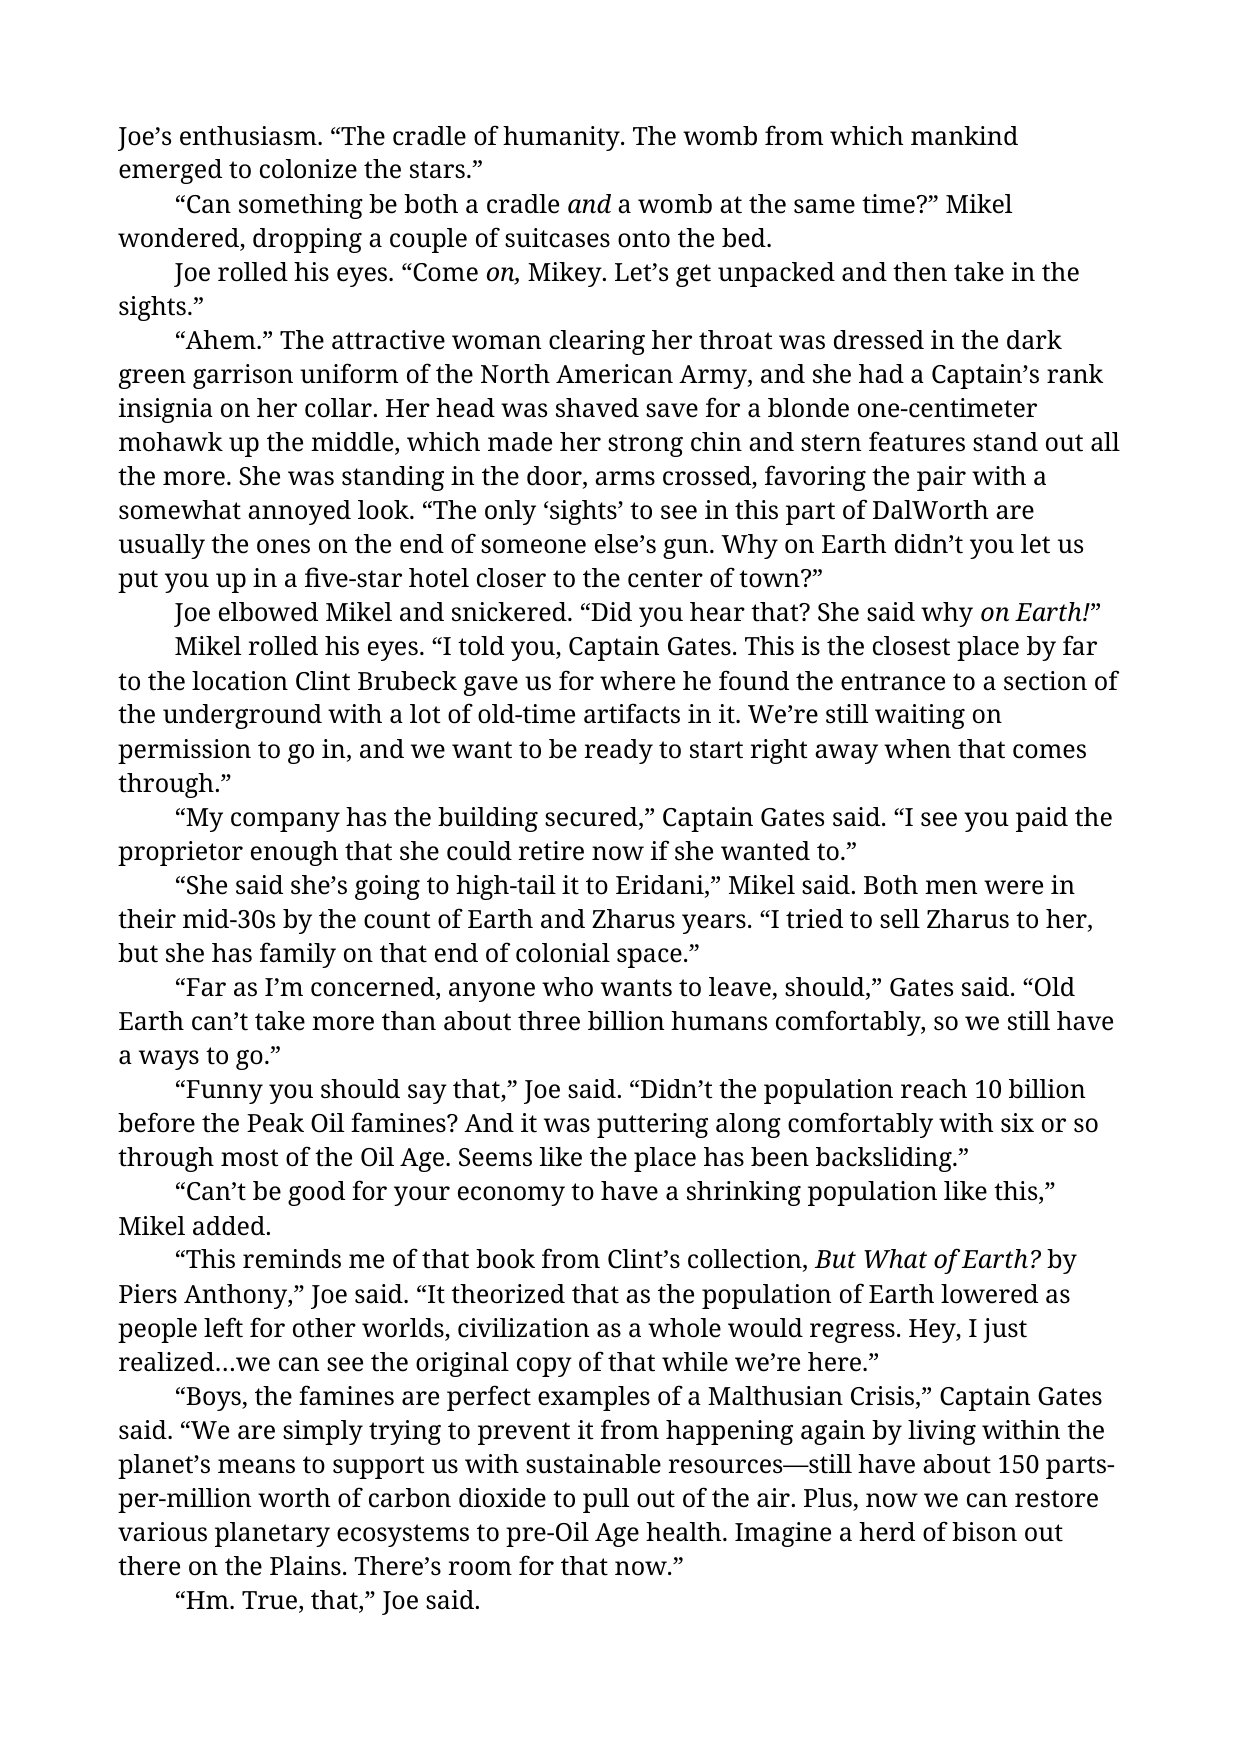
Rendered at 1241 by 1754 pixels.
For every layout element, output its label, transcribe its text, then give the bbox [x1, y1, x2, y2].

text Joe elbowed Mikel and snickered. “Did you hear that? She said why on Earth!” [118, 595, 1122, 629]
text “She said she’s going to high-tail it to Eridani,” Mikel said. Both men were in their mid-30s by the count of Earth and Zharus years. “I tried to sell Zharus to her, but she has family on that end of colonial space.” [118, 867, 1122, 970]
text Joe rolled his eyes. “Come on, Mikey. Let’s get unpacked and then take in the sights.” [118, 254, 1122, 322]
text “Hm. True, that,” Joe said. [118, 1583, 1122, 1617]
text “This reminds me of that book from Clint’s collection, But What of Earth? by Piers Anthony,” Joe said. “It theorized that as the population of Earth lowered as people left for other worlds, civilization as a whole would regress. Hey, I just realized…we can see the original copy of that while we’re here.” [118, 1242, 1122, 1378]
text Joe’s enthusiasm. “The cradle of humanity. The womb from which mankind emerged to colonize the stars.” [118, 118, 1122, 186]
text “Can’t be good for your economy to have a shrinking population like this,” Mikel added. [118, 1174, 1122, 1242]
text “Boys, the famines are perfect examples of a Malthusian Crisis,” Captain Gates said. “We are simply trying to prevent it from happening again by living within the planet’s means to support us with sustainable resources—still have about 150 parts-per-million worth of carbon dioxide to pull out of the air. Plus, now we can restore various planetary ecosystems to pre-Oil Age health. Imagine a herd of bison out there on the Plains. There’s room for that now.” [118, 1378, 1122, 1583]
text “Ahem.” The attractive woman clearing her throat was dressed in the dark green garrison uniform of the North American Army, and she had a Captain’s rank insignia on her collar. Her head was shaved save for a blonde one-centimeter mohawk up the middle, which made her strong chin and stern features stand out all the more. She was standing in the door, arms crossed, favoring the pair with a somewhat annoyed look. “The only ‘sights’ to see in this part of DalWorth are usually the ones on the end of someone else’s gun. Why on Earth didn’t you let us put you up in a five-star hotel closer to the center of town?” [118, 322, 1122, 595]
text “Funny you should say that,” Joe said. “Didn’t the population reach 10 billion before the Peak Oil famines? And it was puttering along comfortably with six or so through most of the Oil Age. Seems like the place has been backsliding.” [118, 1072, 1122, 1174]
text “My company has the building secured,” Captain Gates said. “I see you paid the proprietor enough that she could retire now if she wanted to.” [118, 799, 1122, 867]
text “Far as I’m concerned, anyone who wants to leave, should,” Gates said. “Old Earth can’t take more than about three billion humans comfortably, so we still have a ways to go.” [118, 970, 1122, 1072]
text “Can something be both a cradle and a womb at the same time?” Mikel wondered, dropping a couple of suitcases onto the bed. [118, 186, 1122, 254]
text Mikel rolled his eyes. “I told you, Captain Gates. This is the closest place by far to the location Clint Brubeck gave us for where he found the entrance to a section of the underground with a lot of old-time artifacts in it. We’re still waiting on permission to go in, and we want to be ready to start right away when that comes through.” [118, 629, 1122, 799]
